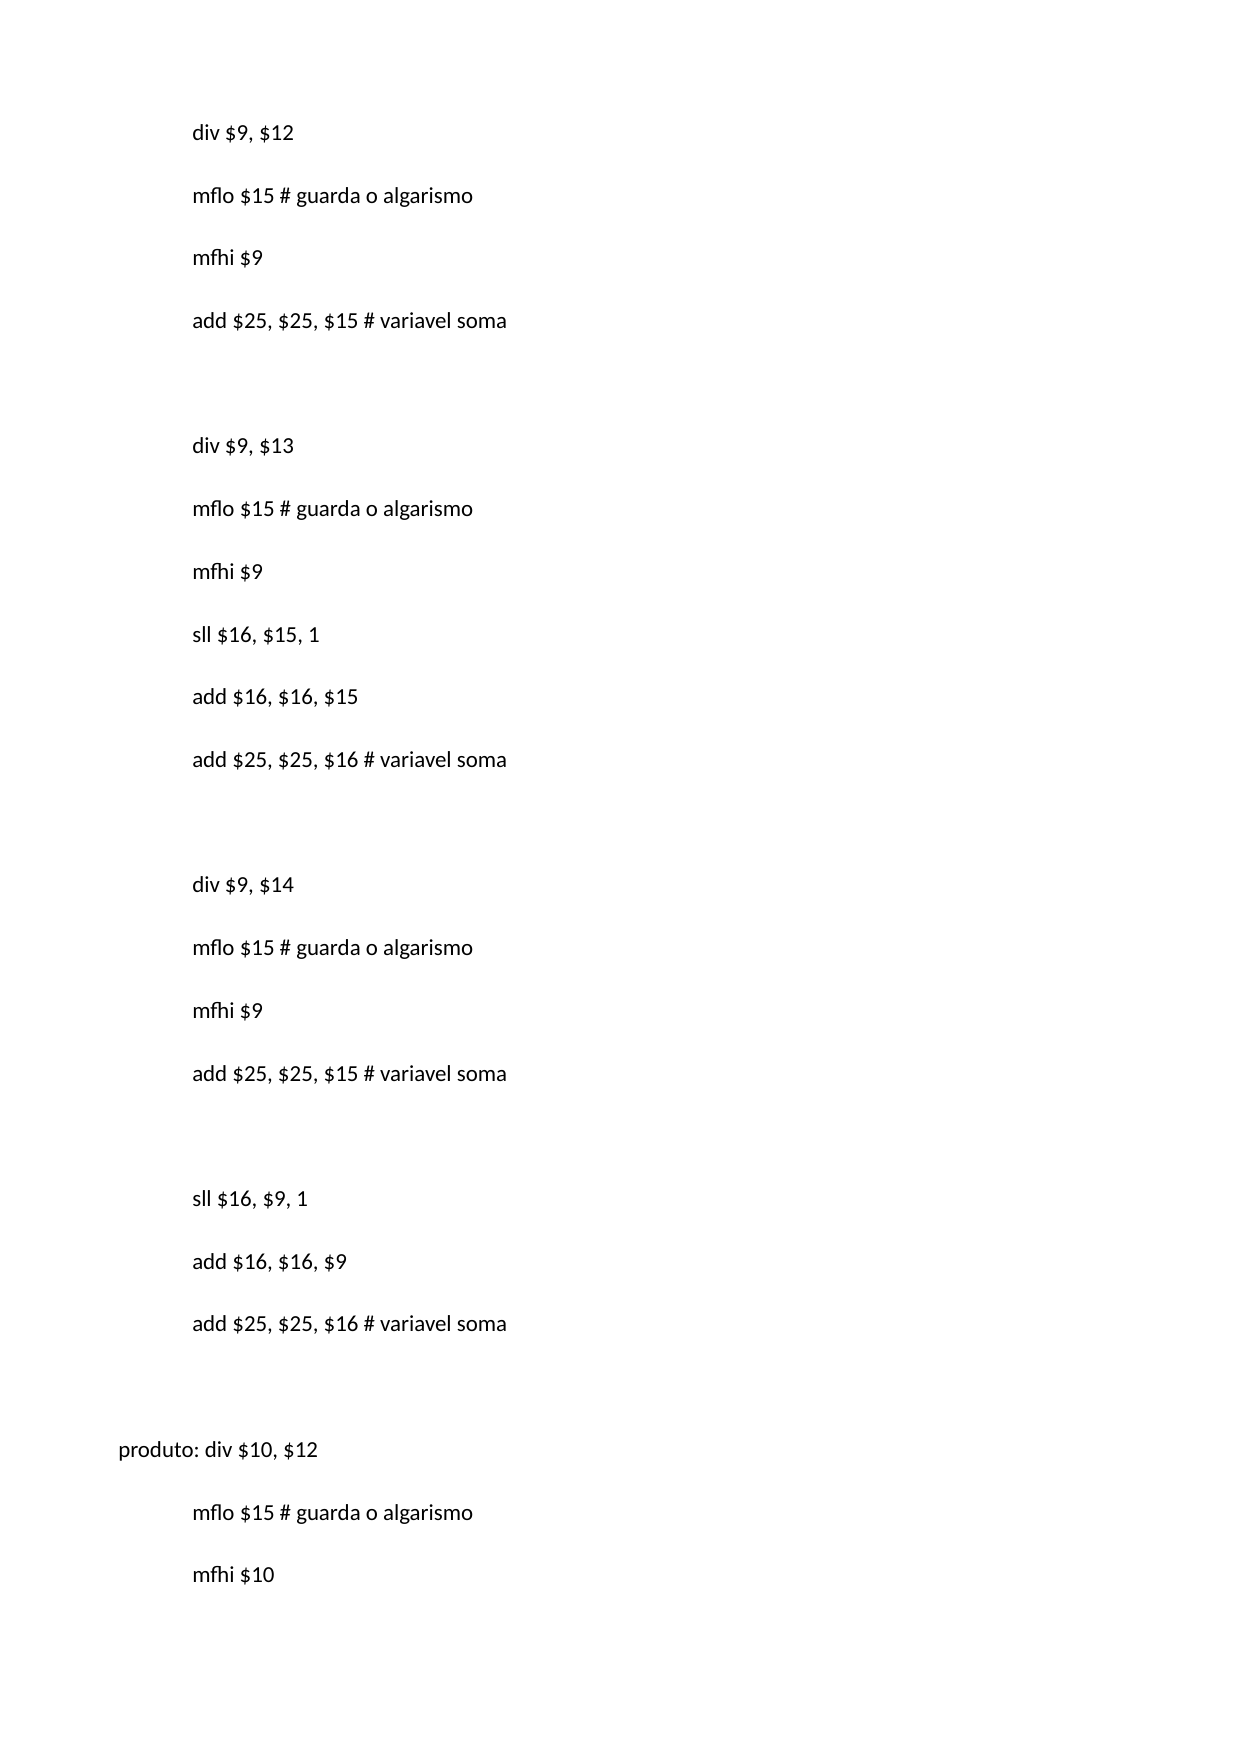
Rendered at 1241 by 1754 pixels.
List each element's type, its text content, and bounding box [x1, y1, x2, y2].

text div $9, $12 [118, 118, 1122, 146]
text add $16, $16, $9 [118, 1247, 1122, 1275]
text div $9, $13 [118, 432, 1122, 460]
text mflo $15 # guarda o algarismo [118, 1498, 1122, 1526]
text add $25, $25, $15 # variavel soma [118, 1059, 1122, 1087]
text mflo $15 # guarda o algarismo [118, 494, 1122, 522]
text add $25, $25, $16 # variavel soma [118, 745, 1122, 773]
text mfhi $9 [118, 996, 1122, 1024]
text mfhi $9 [118, 243, 1122, 272]
text mflo $15 # guarda o algarismo [118, 181, 1122, 209]
text add $16, $16, $15 [118, 682, 1122, 711]
text produto: div $10, $12 [118, 1435, 1122, 1463]
text add $25, $25, $15 # variavel soma [118, 306, 1122, 334]
text mflo $15 # guarda o algarismo [118, 933, 1122, 961]
text sll $16, $9, 1 [118, 1184, 1122, 1212]
text sll $16, $15, 1 [118, 620, 1122, 648]
text mfhi $10 [118, 1560, 1122, 1588]
text add $25, $25, $16 # variavel soma [118, 1309, 1122, 1338]
text div $9, $14 [118, 871, 1122, 899]
text mfhi $9 [118, 557, 1122, 585]
